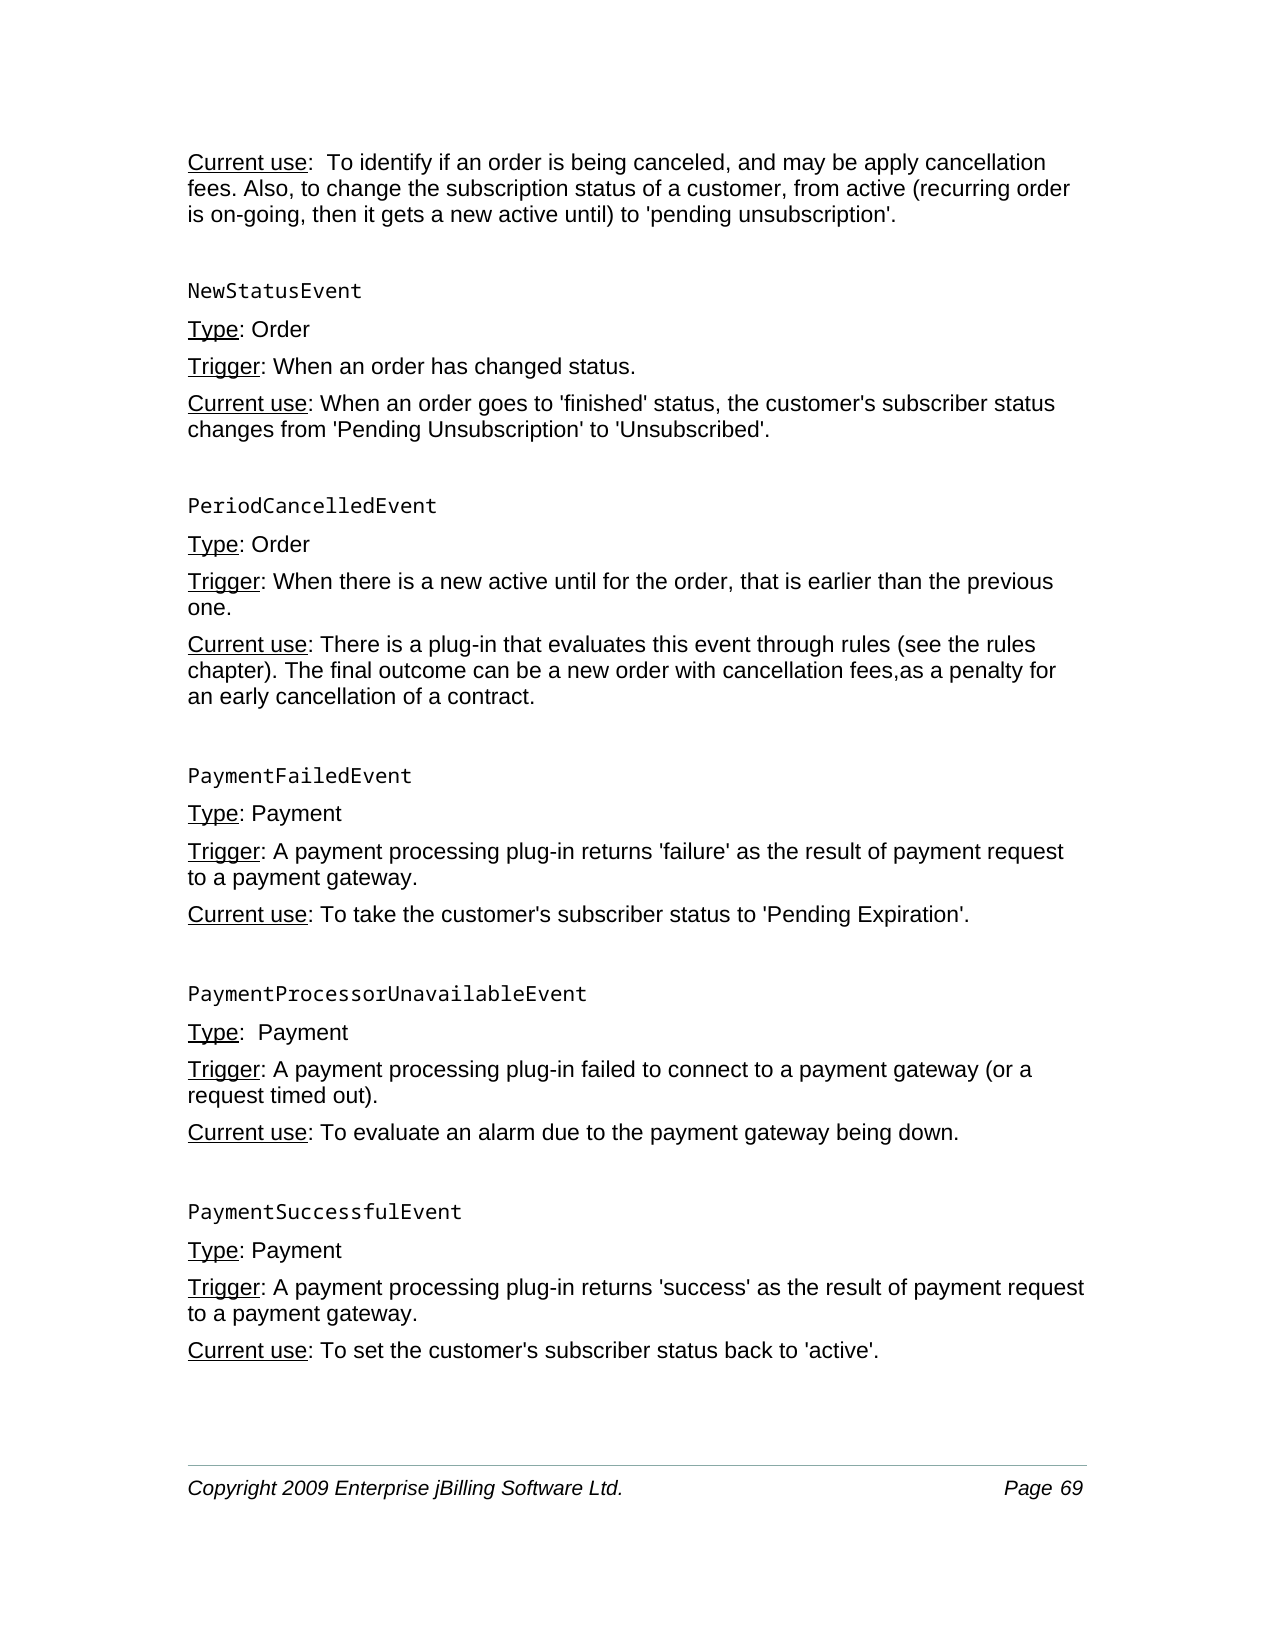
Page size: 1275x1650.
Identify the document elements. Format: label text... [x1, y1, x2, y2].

text Trigger: When an order has changed status. [187, 354, 1087, 379]
text Current use: To identify if an order is being canceled, and may be apply cancellation fees. Also, to change the subscription status of a customer, from active (recurring order is on-going, then it gets a new active until) to 'pending unsubscription'. [187, 150, 1087, 227]
text Type: Order [187, 316, 1087, 342]
text NewStatusEvent [187, 276, 1087, 304]
text Trigger: A payment processing plug-in failed to connect to a payment gateway (or a request timed out). [187, 1057, 1087, 1108]
text Trigger: A payment processing plug-in returns 'failure' as the result of payment request to a payment gateway. [187, 838, 1087, 890]
text Current use: To set the customer's subscriber status back to 'active'. [187, 1338, 1087, 1364]
text Type: Order [187, 532, 1087, 557]
text Trigger: A payment processing plug-in returns 'success' as the result of payment request to a payment gateway. [187, 1275, 1087, 1326]
text Type: Payment [187, 1019, 1087, 1045]
text Current use: When an order goes to 'finished' status, the customer's subscriber status changes from 'Pending Unsubscription' to 'Unsubscribed'. [187, 391, 1087, 442]
text PaymentSuccessfulEvent [187, 1197, 1087, 1226]
text Current use: There is a plug-in that evaluates this event through rules (see the rules chapter). The final outcome can be a new order with cancellation fees,as a penalty for an early cancellation of a contract. [187, 632, 1087, 709]
text PaymentProcessorUnavailableEvent [187, 979, 1087, 1008]
text PeriodCancelledEvent [187, 491, 1087, 520]
text Type: Payment [187, 1238, 1087, 1263]
text Trigger: When there is a new active until for the order, that is earlier than the previous one. [187, 569, 1087, 620]
text Current use: To evaluate an alarm due to the payment gateway being down. [187, 1120, 1087, 1145]
text Type: Payment [187, 801, 1087, 827]
text PaymentFailedEvent [187, 761, 1087, 789]
text Current use: To take the customer's subscriber status to 'Pending Expiration'. [187, 902, 1087, 927]
